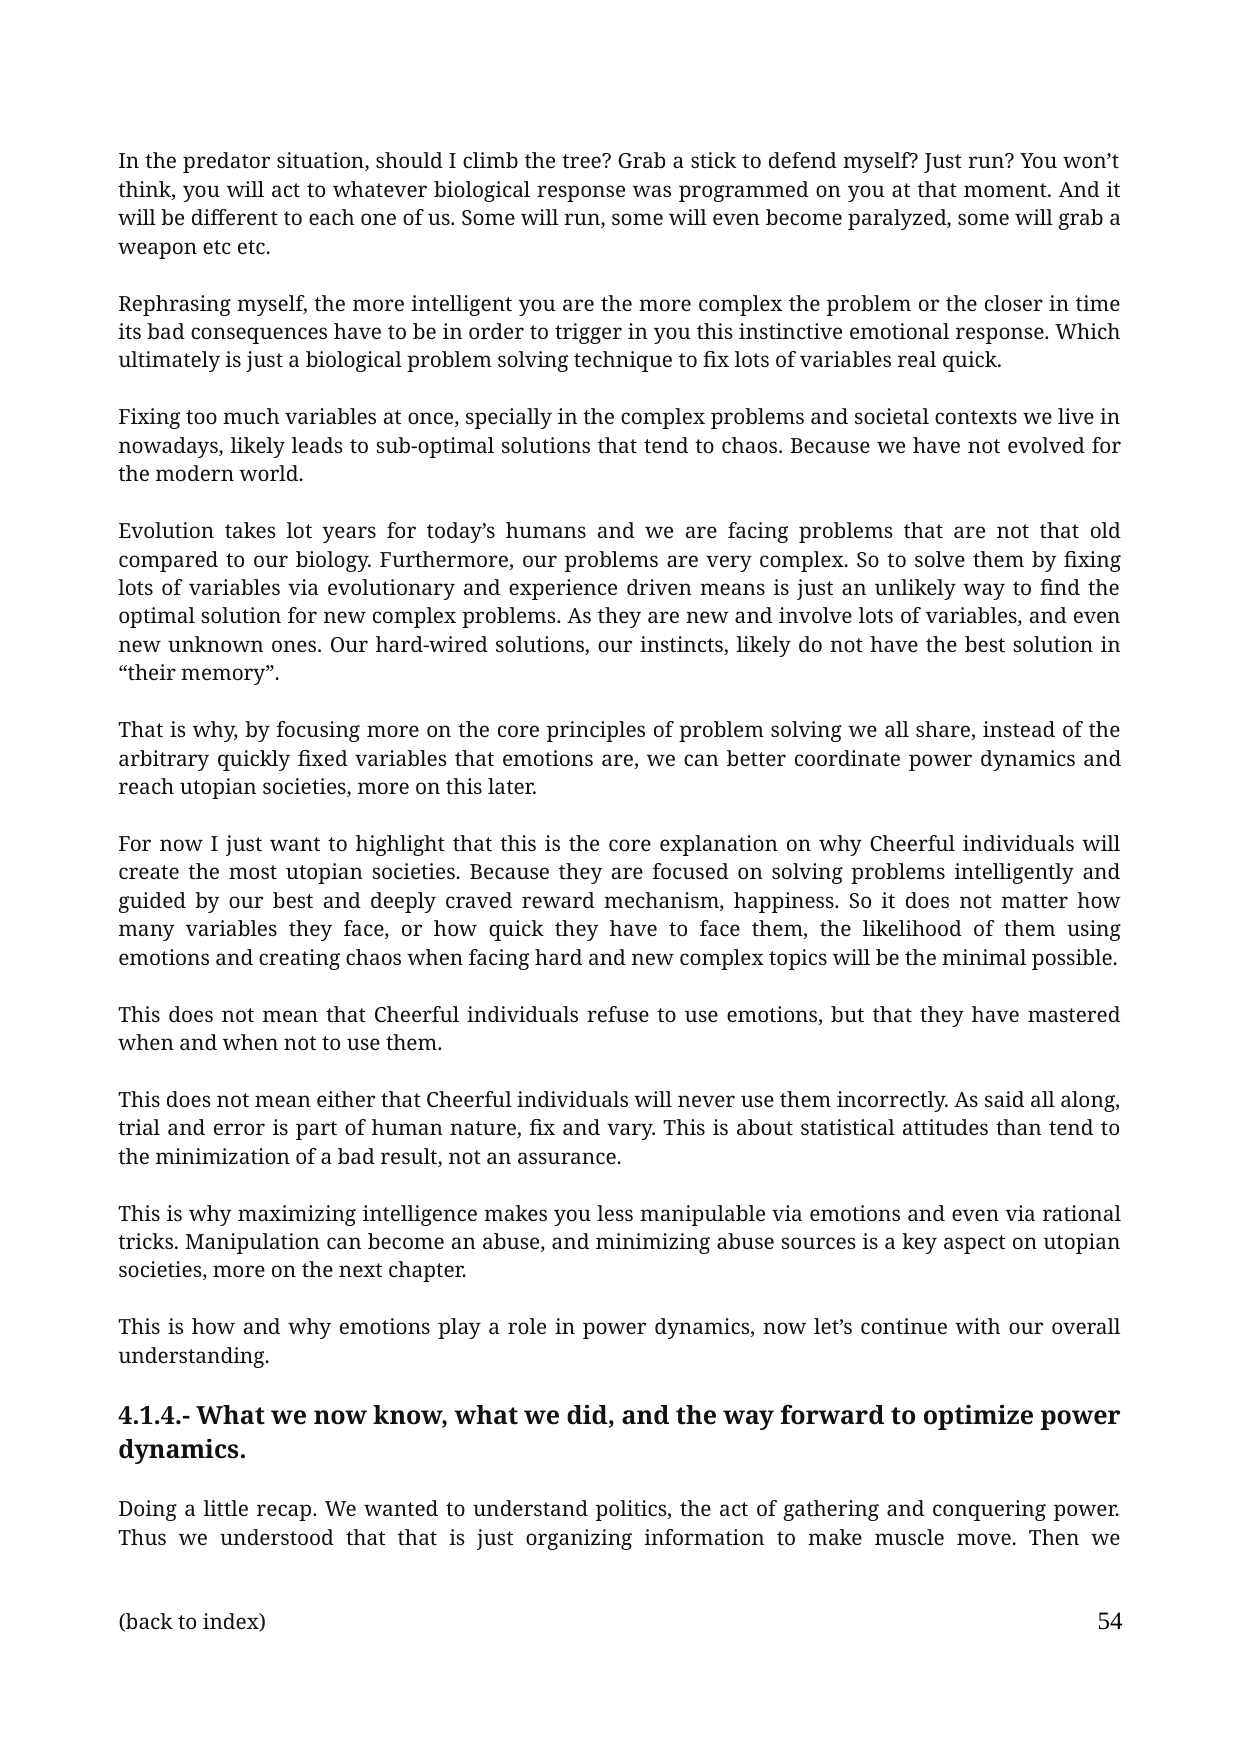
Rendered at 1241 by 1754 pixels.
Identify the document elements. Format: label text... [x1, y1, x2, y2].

text In the predator situation, should I climb the tree? Grab a stick to defend myself? Just run? You won’t think, you will act to whatever biological response was programmed on you at that moment. And it will be different to each one of us. Some will run, some will even become paralyzed, some will grab a weapon etc etc. [118, 147, 1122, 260]
text Fixing too much variables at once, specially in the complex problems and societal contexts we live in nowadays, likely leads to sub-optimal solutions that tend to chaos. Because we have not evolved for the modern world. [118, 402, 1122, 488]
text This does not mean that Cheerful individuals refuse to use emotions, but that they have mastered when and when not to use them. [118, 1000, 1122, 1057]
text 4.1.4.- What we now know, what we did, and the way forward to optimize power dynamics. [118, 1398, 1122, 1466]
text Evolution takes lot years for today’s humans and we are facing problems that are not that old compared to our biology. Furthermore, our problems are very complex. So to solve them by fixing lots of variables via evolutionary and experience driven means is just an unlikely way to find the optimal solution for new complex problems. As they are new and involve lots of variables, and even new unknown ones. Our hard-wired solutions, our instincts, likely do not have the best solution in “their memory”. [118, 516, 1122, 687]
text This is why maximizing intelligence makes you less manipulable via emotions and even via rational tricks. Manipulation can become an abuse, and minimizing abuse sources is a key aspect on utopian societies, more on the next chapter. [118, 1199, 1122, 1284]
text Rephrasing myself, the more intelligent you are the more complex the problem or the closer in time its bad consequences have to be in order to trigger in you this instinctive emotional response. Which ultimately is just a biological problem solving technique to fix lots of variables real quick. [118, 289, 1122, 374]
text For now I just want to highlight that this is the core explanation on why Cheerful individuals will create the most utopian societies. Because they are focused on solving problems intelligently and guided by our best and deeply craved reward mechanism, happiness. So it does not matter how many variables they face, or how quick they have to face them, the likelihood of them using emotions and creating chaos when facing hard and new complex topics will be the minimal possible. [118, 829, 1122, 971]
text Doing a little recap. We wanted to understand politics, the act of gathering and conquering power. Thus we understood that that is just organizing information to make muscle move. Then we [118, 1494, 1122, 1551]
text This does not mean either that Cheerful individuals will never use them incorrectly. As said all along, trial and error is part of human nature, fix and vary. This is about statistical attitudes than tend to the minimization of a bad result, not an assurance. [118, 1085, 1122, 1170]
text That is why, by focusing more on the core principles of problem solving we all share, instead of the arbitrary quickly fixed variables that emotions are, we can better coordinate power dynamics and reach utopian societies, more on this later. [118, 715, 1122, 801]
text This is how and why emotions play a role in power dynamics, now let’s continue with our overall understanding. [118, 1312, 1122, 1369]
